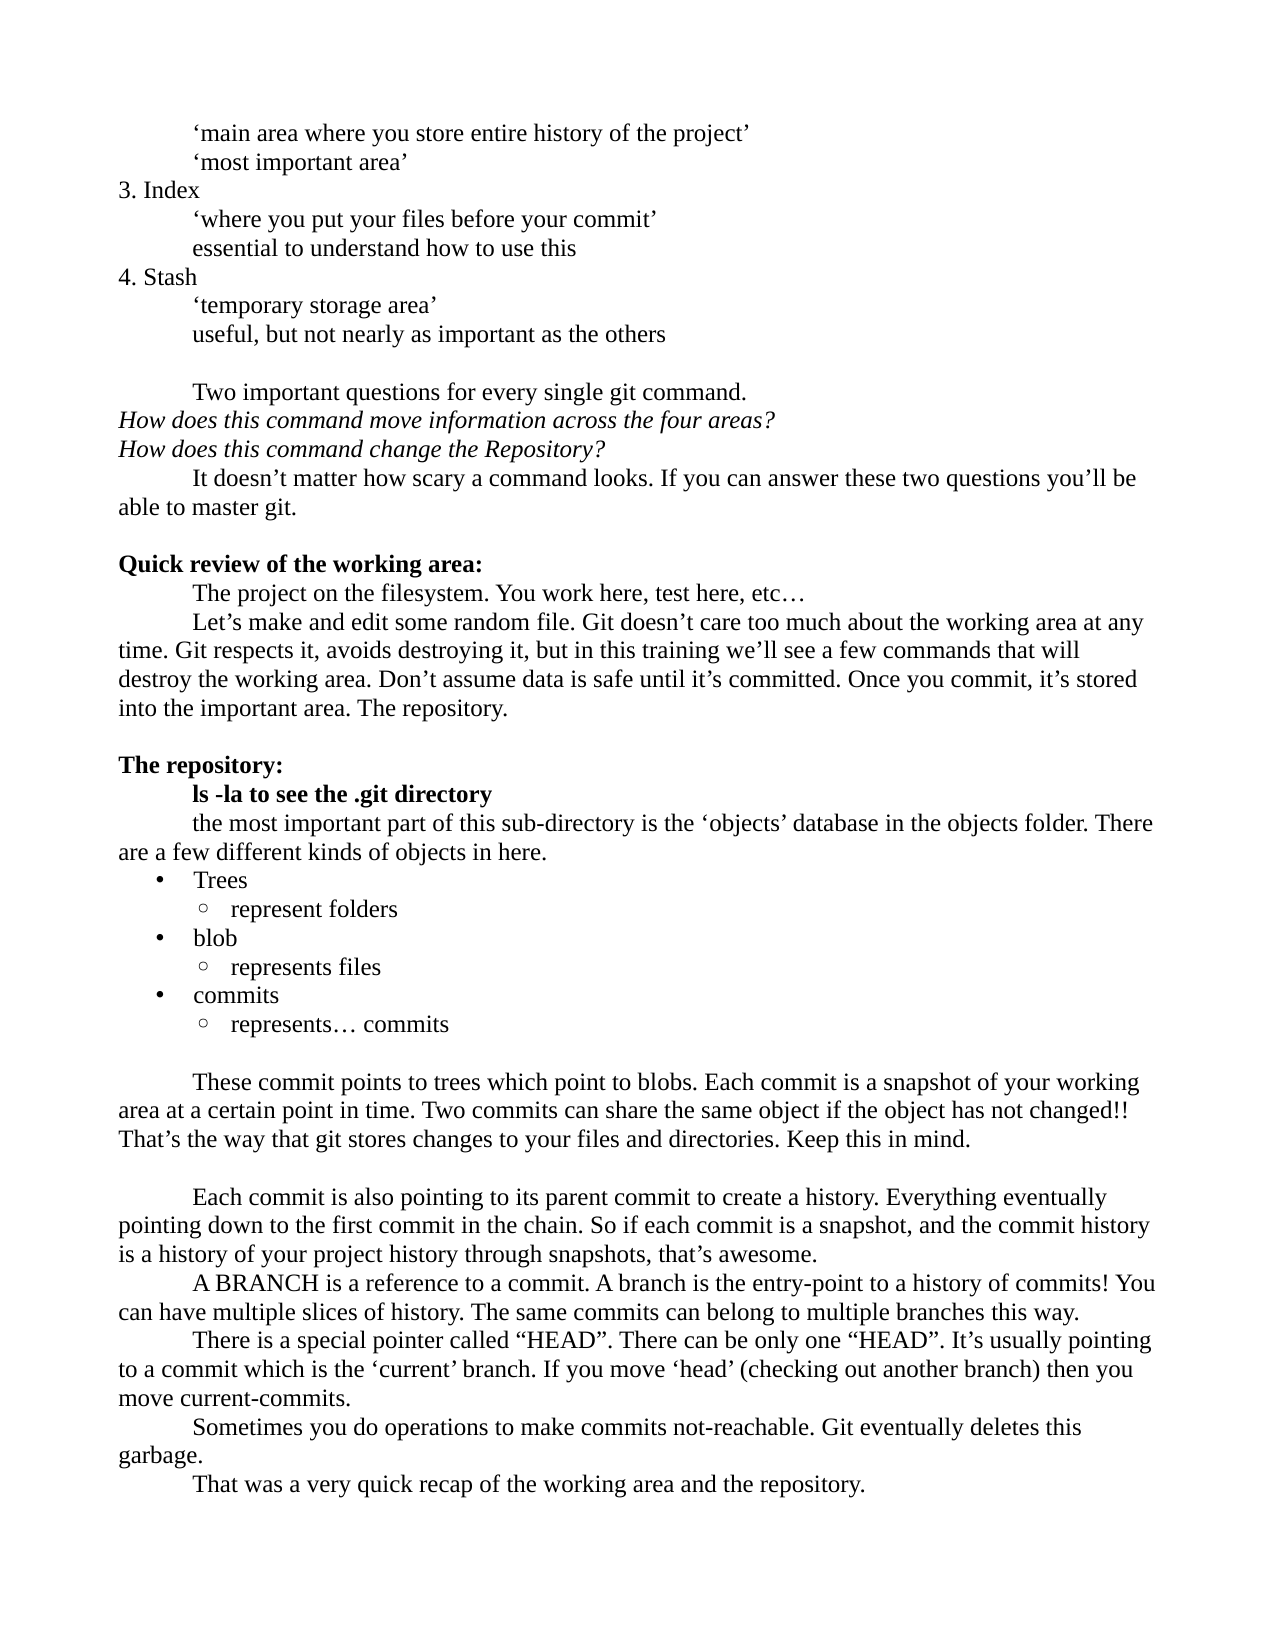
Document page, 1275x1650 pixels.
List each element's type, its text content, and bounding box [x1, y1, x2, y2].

text The repository: [118, 751, 1157, 779]
text ‘where you put your files before your commit’ [118, 204, 1157, 233]
list represents files [193, 952, 1157, 981]
text There is a special pointer called “HEAD”. There can be only one “HEAD”. It’s usually pointing to a commit which is the ‘current’ branch. If you move ‘head’ (checking out another branch) then you move current-commits. [118, 1326, 1157, 1412]
text Two important questions for every single git command. [118, 377, 1157, 406]
text the most important part of this sub-directory is the ‘objects’ database in the objects folder. There are a few different kinds of objects in here. [118, 808, 1157, 866]
list blob [156, 923, 1157, 952]
text It doesn’t matter how scary a command looks. If you can answer these two questions you’ll be able to master git. [118, 463, 1157, 521]
text ‘most important area’ [118, 147, 1157, 176]
text ‘main area where you store entire history of the project’ [118, 118, 1157, 147]
text essential to understand how to use this [118, 233, 1157, 262]
text 3. Index [118, 176, 1157, 204]
text A BRANCH is a reference to a commit. A branch is the entry-point to a history of commits! You can have multiple slices of history. The same commits can belong to multiple branches this way. [118, 1268, 1157, 1326]
list Trees [156, 866, 1157, 894]
list represent folders [193, 894, 1157, 923]
list commits [156, 981, 1157, 1009]
text Each commit is also pointing to its parent commit to create a history. Everything eventually pointing down to the first commit in the chain. So if each commit is a snapshot, and the commit history is a history of your project history through snapshots, that’s awesome. [118, 1182, 1157, 1268]
text Quick review of the working area: [118, 549, 1157, 578]
text How does this command change the Repository? [118, 434, 1157, 463]
text Sometimes you do operations to make commits not-reachable. Git eventually deletes this garbage. [118, 1412, 1157, 1469]
text The project on the filesystem. You work here, test here, etc… [118, 578, 1157, 607]
text ‘temporary storage area’ [118, 291, 1157, 319]
text That was a very quick recap of the working area and the repository. [118, 1469, 1157, 1498]
list represents… commits [193, 1009, 1157, 1038]
text 4. Stash [118, 262, 1157, 291]
text useful, but not nearly as important as the others [118, 319, 1157, 348]
text Let’s make and edit some random file. Git doesn’t care too much about the working area at any time. Git respects it, avoids destroying it, but in this training we’ll see a few commands that will destroy the working area. Don’t assume data is safe until it’s committed. Once you commit, it’s stored into the important area. The repository. [118, 607, 1157, 722]
text ls -la to see the .git directory [118, 779, 1157, 808]
text These commit points to trees which point to blobs. Each commit is a snapshot of your working area at a certain point in time. Two commits can share the same object if the object has not changed!! That’s the way that git stores changes to your files and directories. Keep this in mind. [118, 1067, 1157, 1153]
text How does this command move information across the four areas? [118, 406, 1157, 434]
